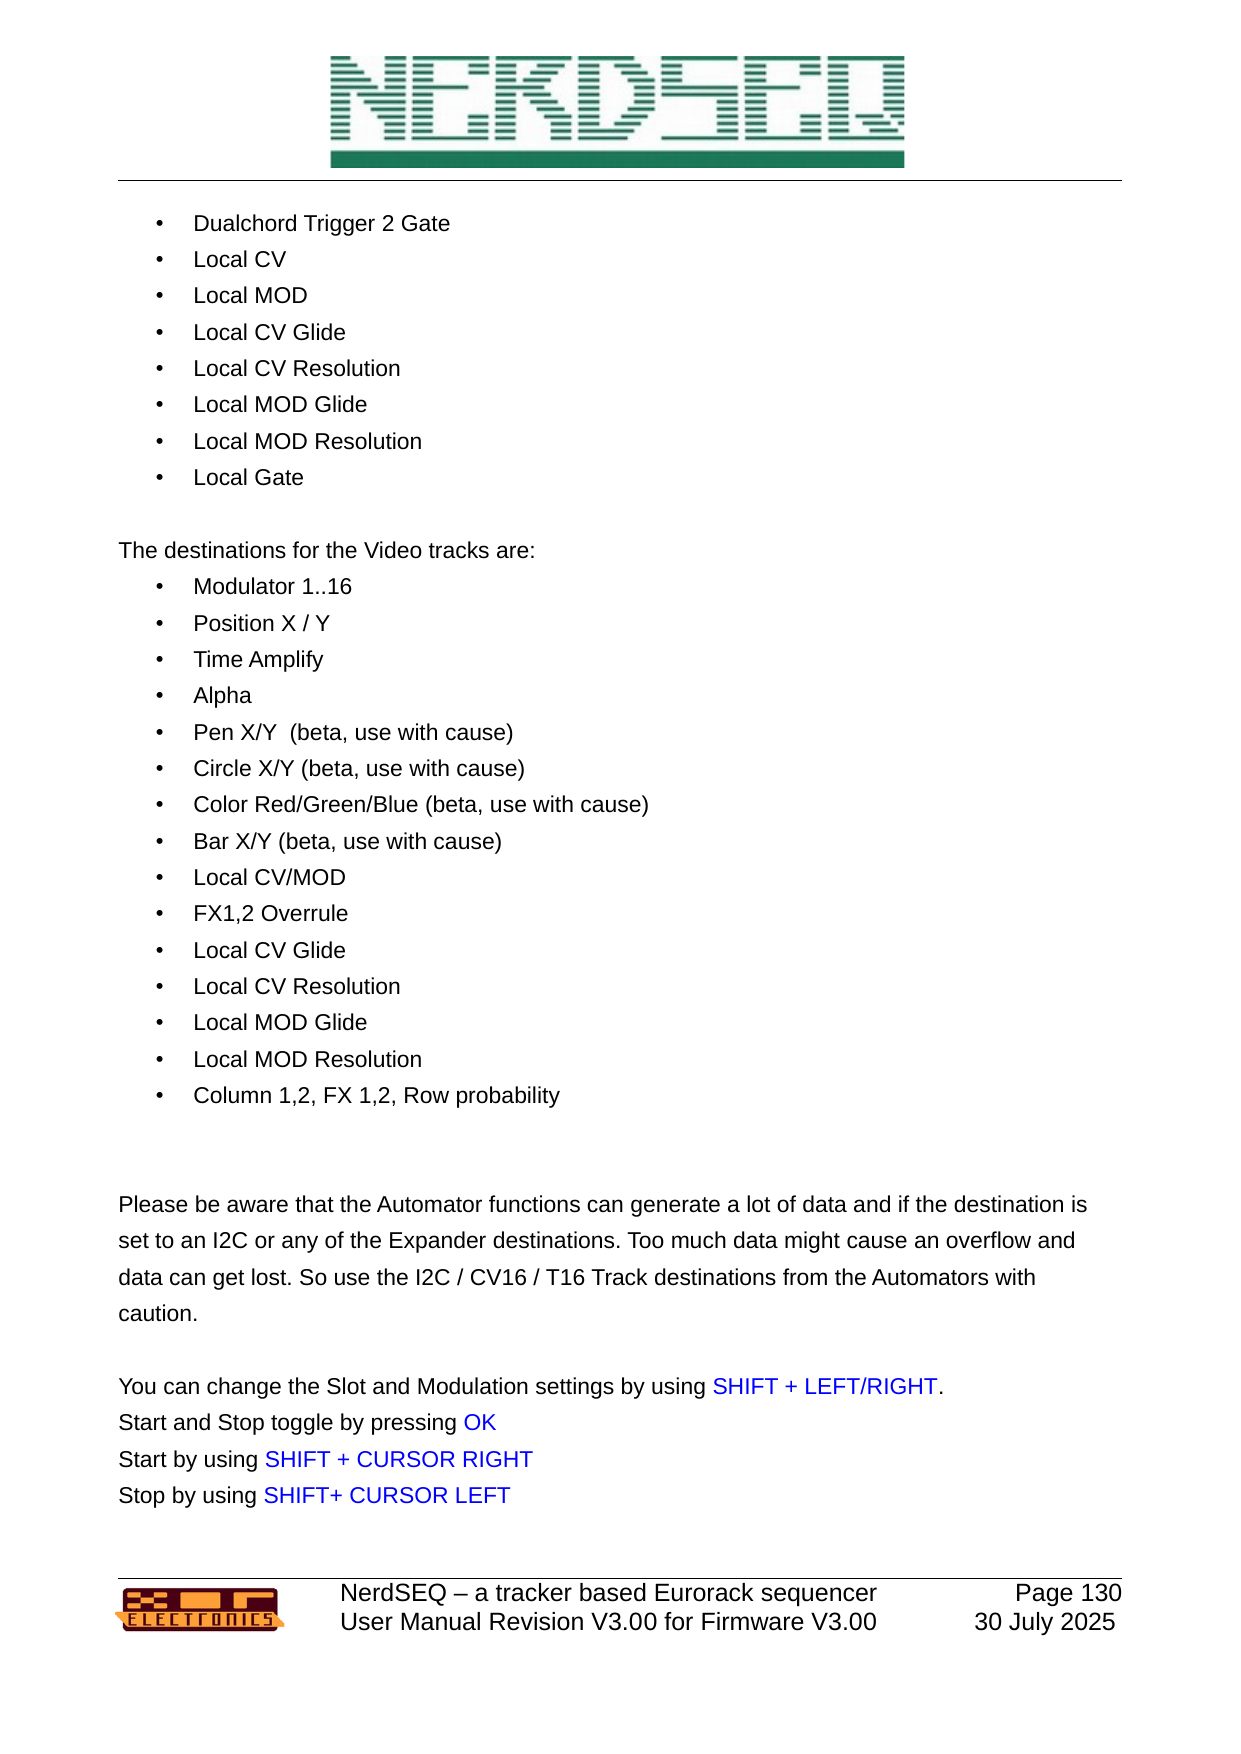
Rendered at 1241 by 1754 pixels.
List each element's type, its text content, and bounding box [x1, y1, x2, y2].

list Color Red/Green/Blue (beta, use with cause) [156, 791, 1122, 818]
list Local MOD [156, 282, 1122, 309]
text You can change the Slot and Modulation settings by using SHIFT + LEFT/RIGHT. [118, 1373, 1122, 1399]
list Local MOD Resolution [156, 1046, 1122, 1072]
list Local CV Resolution [156, 973, 1122, 999]
text The destinations for the Video tracks are: [118, 537, 1122, 563]
picture [115, 1584, 285, 1634]
list Local CV Glide [156, 319, 1122, 345]
list Time Amplify [156, 646, 1122, 672]
list Alpha [156, 682, 1122, 708]
text Stop by using SHIFT+ CURSOR LEFT [118, 1482, 1122, 1508]
list Local MOD Glide [156, 391, 1122, 418]
list Local CV/MOD [156, 864, 1122, 890]
list Bar X/Y (beta, use with cause) [156, 828, 1122, 854]
list Local CV [156, 246, 1122, 272]
list Local CV Resolution [156, 355, 1122, 381]
list Local CV Glide [156, 937, 1122, 963]
text Start by using SHIFT + CURSOR RIGHT [118, 1446, 1122, 1472]
text Please be aware that the Automator functions can generate a lot of data and if the destination is set to an I2C or any of the Expander destinations. Too much data might cause an overflow and data can get lost. So use the I2C / CV16 / T16 Track destinations from the Automators with caution. [118, 1191, 1122, 1327]
text Start and Stop toggle by pressing OK [118, 1409, 1122, 1436]
list FX1,2 Overrule [156, 900, 1122, 927]
list Position X / Y [156, 609, 1122, 636]
list Local MOD Resolution [156, 428, 1122, 454]
list Column 1,2, FX 1,2, Row probability [156, 1082, 1122, 1108]
list Circle X/Y (beta, use with cause) [156, 755, 1122, 781]
list Dualchord Trigger 2 Gate [156, 209, 1122, 236]
list Modulator 1..16 [156, 573, 1122, 599]
list Local MOD Glide [156, 1009, 1122, 1036]
list Pen X/Y (beta, use with cause) [156, 718, 1122, 745]
picture [330, 56, 905, 168]
list Local Gate [156, 464, 1122, 490]
